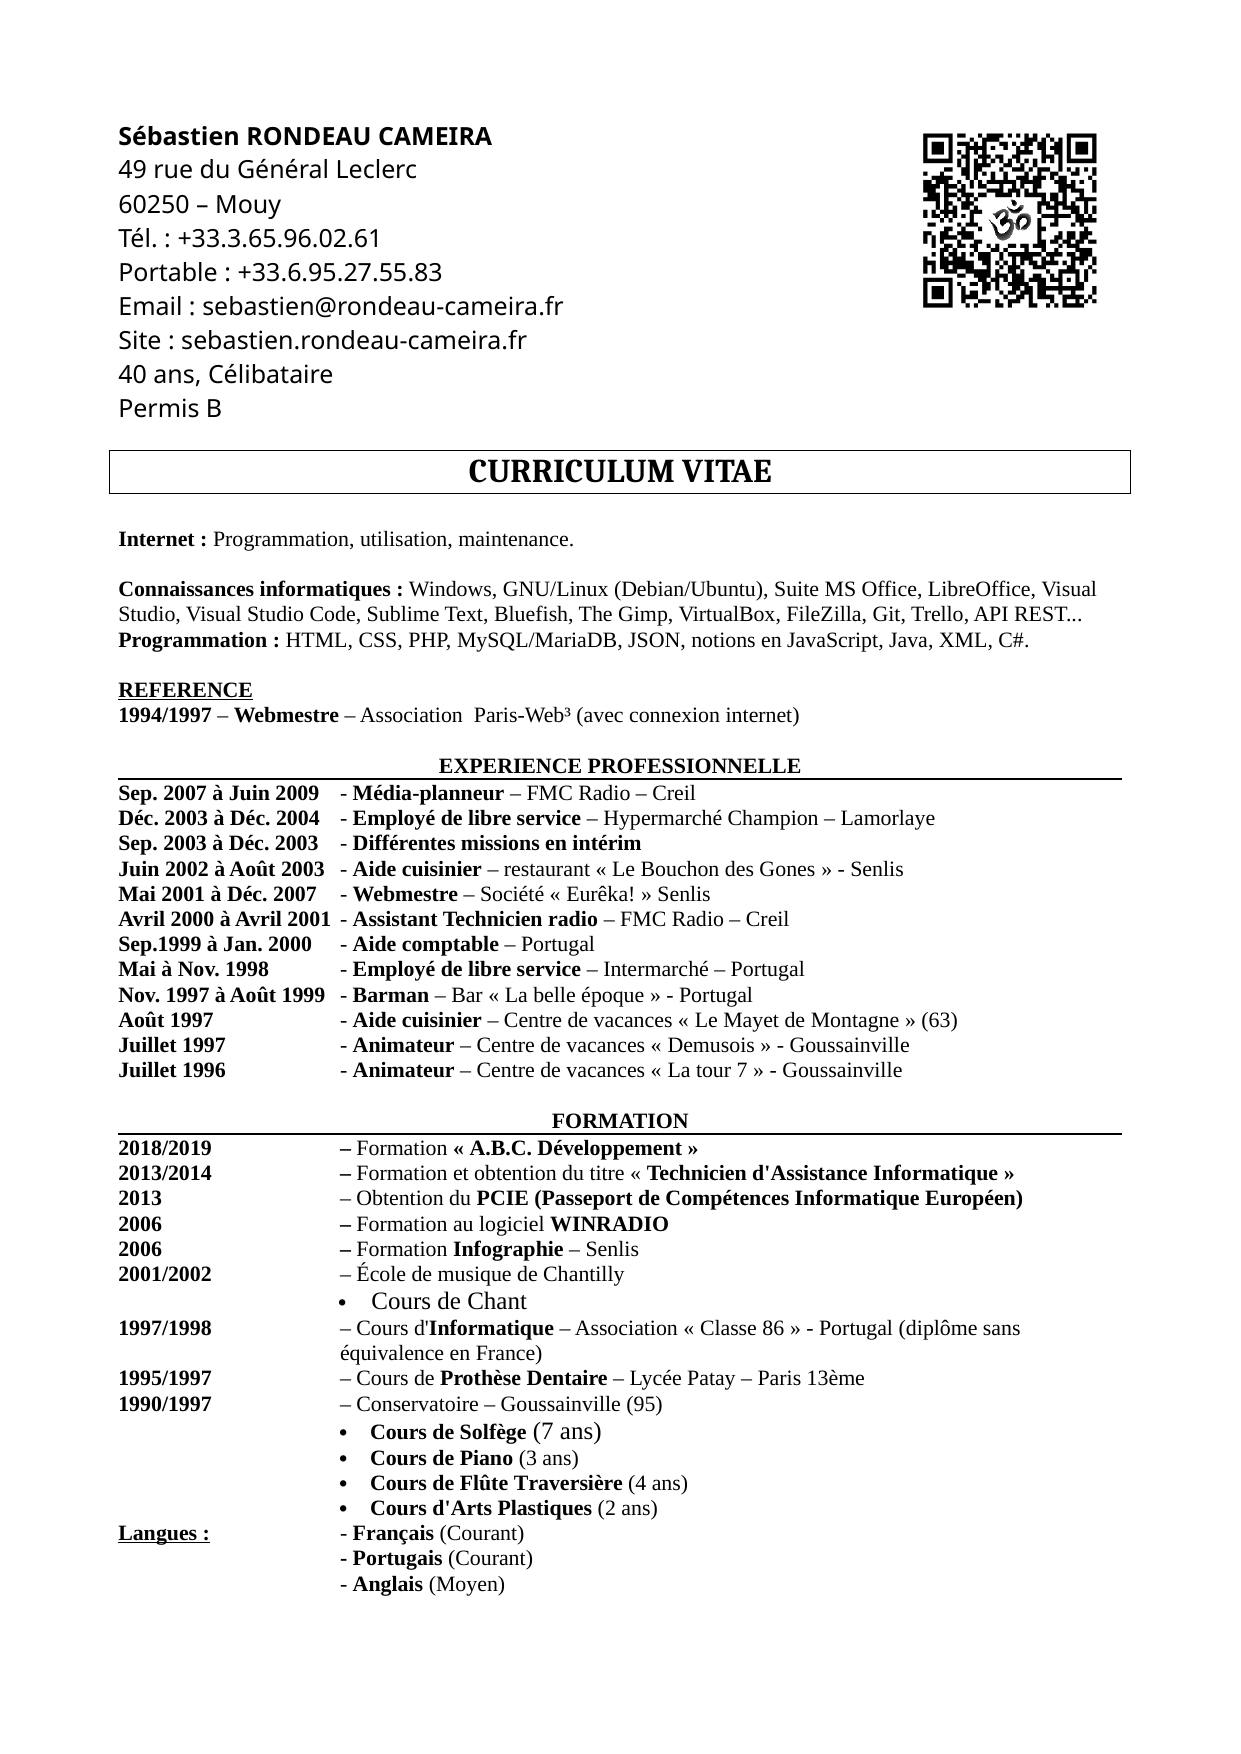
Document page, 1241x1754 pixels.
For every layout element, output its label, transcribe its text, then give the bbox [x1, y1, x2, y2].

text 60250 – Mouy [118, 186, 906, 220]
text Mai 2001 à Déc. 2007 - Webmestre – Société « Eurêka! » Senlis [118, 881, 1122, 906]
text Portable : +33.6.95.27.55.83 [118, 254, 906, 288]
text EXPERIENCE PROFESSIONNELLE [118, 753, 1122, 778]
text 2001/2002 – École de musique de Chantilly [118, 1261, 1122, 1286]
text 2006 – Formation Infographie – Senlis [118, 1236, 1122, 1261]
text Juin 2002 à Août 2003 - Aide cuisinier – restaurant « Le Bouchon des Gones » - Senlis [118, 856, 1122, 881]
text 1990/1997 – Conservatoire – Goussainville (95) [118, 1391, 1122, 1416]
text [1113, 186, 1122, 220]
text Mai à Nov. 1998 - Employé de libre service – Intermarché – Portugal [118, 956, 1122, 982]
text équivalence en France) [118, 1340, 1122, 1365]
text FORMATION [118, 1108, 1122, 1133]
picture [906, 116, 1113, 324]
text - Portugais (Courant) - Anglais (Moyen) [118, 1545, 1122, 1624]
text Internet : Programmation, utilisation, maintenance. [118, 526, 1122, 551]
list Cours de Piano (3 ans) [340, 1444, 1122, 1470]
list Cours de Chant [309, 1286, 1122, 1315]
text Sep. 2003 à Déc. 2003 - Différentes missions en intérim [118, 830, 1122, 856]
text Programmation : HTML, CSS, PHP, MySQL/MariaDB, JSON, notions en JavaScript, Java, XML, C#. [118, 627, 1122, 652]
text 40 ans, Célibataire [118, 357, 1122, 391]
text Sébastien RONDEAU CAMEIRA [118, 118, 906, 152]
text Avril 2000 à Avril 2001 - Assistant Technicien radio – FMC Radio – Creil [118, 906, 1122, 931]
text Email : sebastien@rondeau-cameira.fr Site : sebastien.rondeau-cameira.fr [118, 288, 1122, 357]
text Permis B [118, 391, 1122, 425]
subtitle CURRICULUM VITAE [110, 451, 1130, 493]
text Déc. 2003 à Déc. 2004 - Employé de libre service – Hypermarché Champion – Lamorlaye [118, 805, 1122, 830]
text 2013/2014 – Formation et obtention du titre « Technicien d'Assistance Informatique » [118, 1160, 1122, 1185]
text Juillet 1997 - Animateur – Centre de vacances « Demusois » - Goussainville [118, 1032, 1122, 1057]
text 1997/1998 – Cours d'Informatique – Association « Classe 86 » - Portugal (diplôme sans [118, 1315, 1122, 1340]
text 1994/1997 – Webmestre – Association Paris-Web³ (avec connexion internet) [118, 702, 1122, 727]
text 2018/2019 – Formation « A.B.C. Développement » [118, 1135, 1122, 1160]
list Cours de Solfège (7 ans) [340, 1416, 1122, 1444]
text Tél. : +33.3.65.96.02.61 [118, 220, 906, 254]
list Cours d'Arts Plastiques (2 ans) [340, 1495, 1122, 1520]
text Sep. 2007 à Juin 2009 - Média-planneur – FMC Radio – Creil [118, 780, 1122, 805]
text 49 rue du Général Leclerc [118, 152, 906, 186]
text Juillet 1996 - Animateur – Centre de vacances « La tour 7 » - Goussainville [118, 1057, 1122, 1082]
text Connaissances informatiques : Windows, GNU/Linux (Debian/Ubuntu), Suite MS Office, LibreOffice, Visual Studio, Visual Studio Code, Sublime Text, Bluefish, The Gimp, VirtualBox, FileZilla, Git, Trello, API REST... [118, 576, 1122, 627]
text Août 1997 - Aide cuisinier – Centre de vacances « Le Mayet de Montagne » (63) [118, 1007, 1122, 1032]
text Sep.1999 à Jan. 2000 - Aide comptable – Portugal [118, 931, 1122, 956]
text 1995/1997 – Cours de Prothèse Dentaire – Lycée Patay – Paris 13ème [118, 1365, 1122, 1391]
text 2013 – Obtention du PCIE (Passeport de Compétences Informatique Européen) 2006 – Formation au logiciel WINRADIO [118, 1185, 1122, 1236]
text Langues : - Français (Courant) [118, 1520, 1122, 1545]
list Cours de Flûte Traversière (4 ans) [340, 1470, 1122, 1495]
text REFERENCE [118, 677, 1122, 702]
text Nov. 1997 à Août 1999 - Barman – Bar « La belle époque » - Portugal [118, 982, 1122, 1007]
